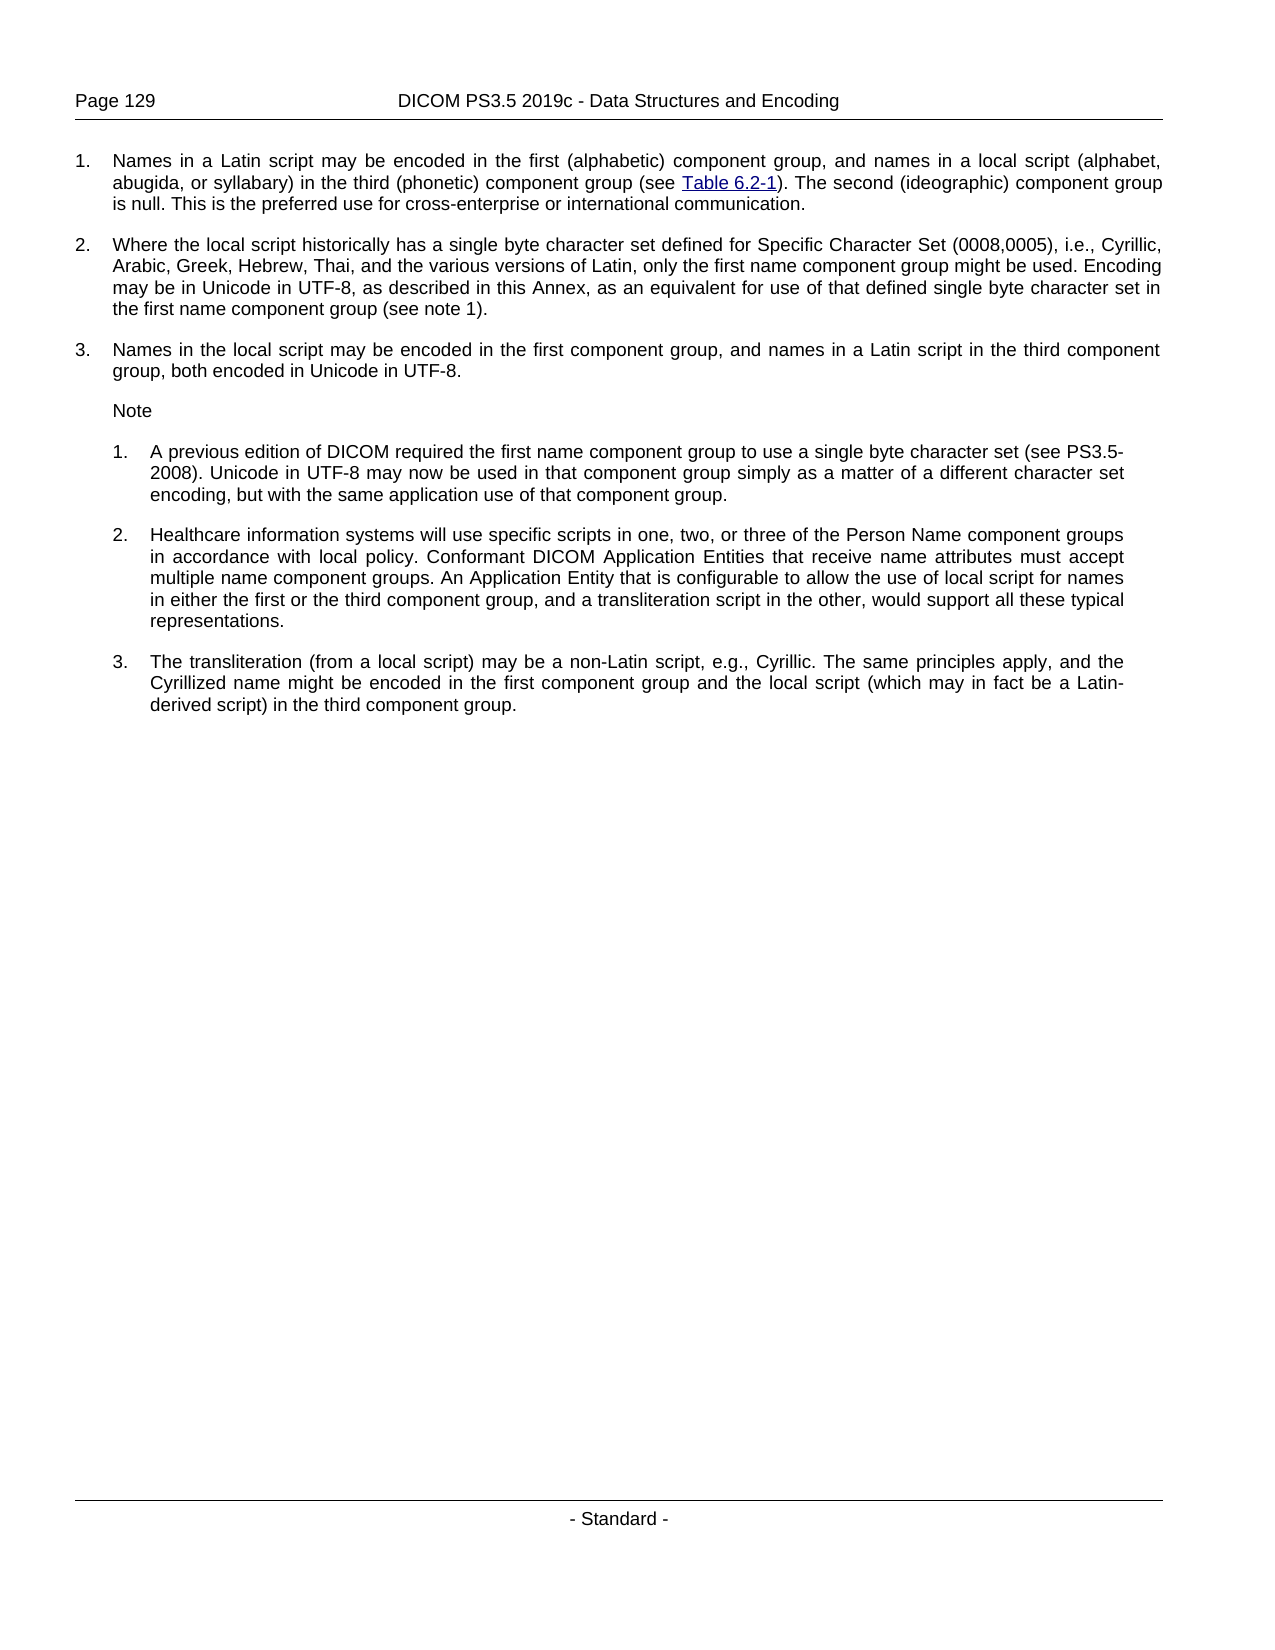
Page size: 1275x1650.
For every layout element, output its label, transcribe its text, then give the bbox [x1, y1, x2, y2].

text 1. A previous edition of DICOM required the first name component group to use a single byte character set (see PS3.5-2008). Unicode in UTF-8 may now be used in that component group simply as a matter of a different character set encoding, but with the same application use of that component group. [112, 441, 1125, 505]
text 3. Names in the local script may be encoded in the first component group, and names in a Latin script in the third component group, both encoded in Unicode in UTF-8. [75, 338, 1162, 382]
text 2. Healthcare information systems will use specific scripts in one, two, or three of the Person Name component groups in accordance with local policy. Conformant DICOM Application Entities that receive name attributes must accept multiple name component groups. An Application Entity that is configurable to allow the use of local script for names in either the first or the third component group, and a transliteration script in the other, would support all these typical representations. [112, 524, 1125, 632]
text 1. Names in a Latin script may be encoded in the first (alphabetic) component group, and names in a local script (alphabet, abugida, or syllabary) in the third (phonetic) component group (see Table 6.2-1). The second (ideographic) component group is null. This is the preferred use for cross-enterprise or international communication. [75, 150, 1162, 215]
text 2. Where the local script historically has a single byte character set defined for Specific Character Set (0008,0005), i.e., Cyrillic, Arabic, Greek, Hebrew, Thai, and the various versions of Latin, only the first name component group might be used. Encoding may be in Unicode in UTF-8, as described in this Annex, as an equivalent for use of that defined single byte character set in the first name component group (see note 1). [75, 233, 1162, 320]
text 3. The transliteration (from a local script) may be a non-Latin script, e.g., Cyrillic. The same principles apply, and the Cyrillized name might be encoded in the first component group and the local script (which may in fact be a Latin-derived script) in the third component group. [112, 651, 1125, 715]
text Note [112, 400, 1125, 422]
